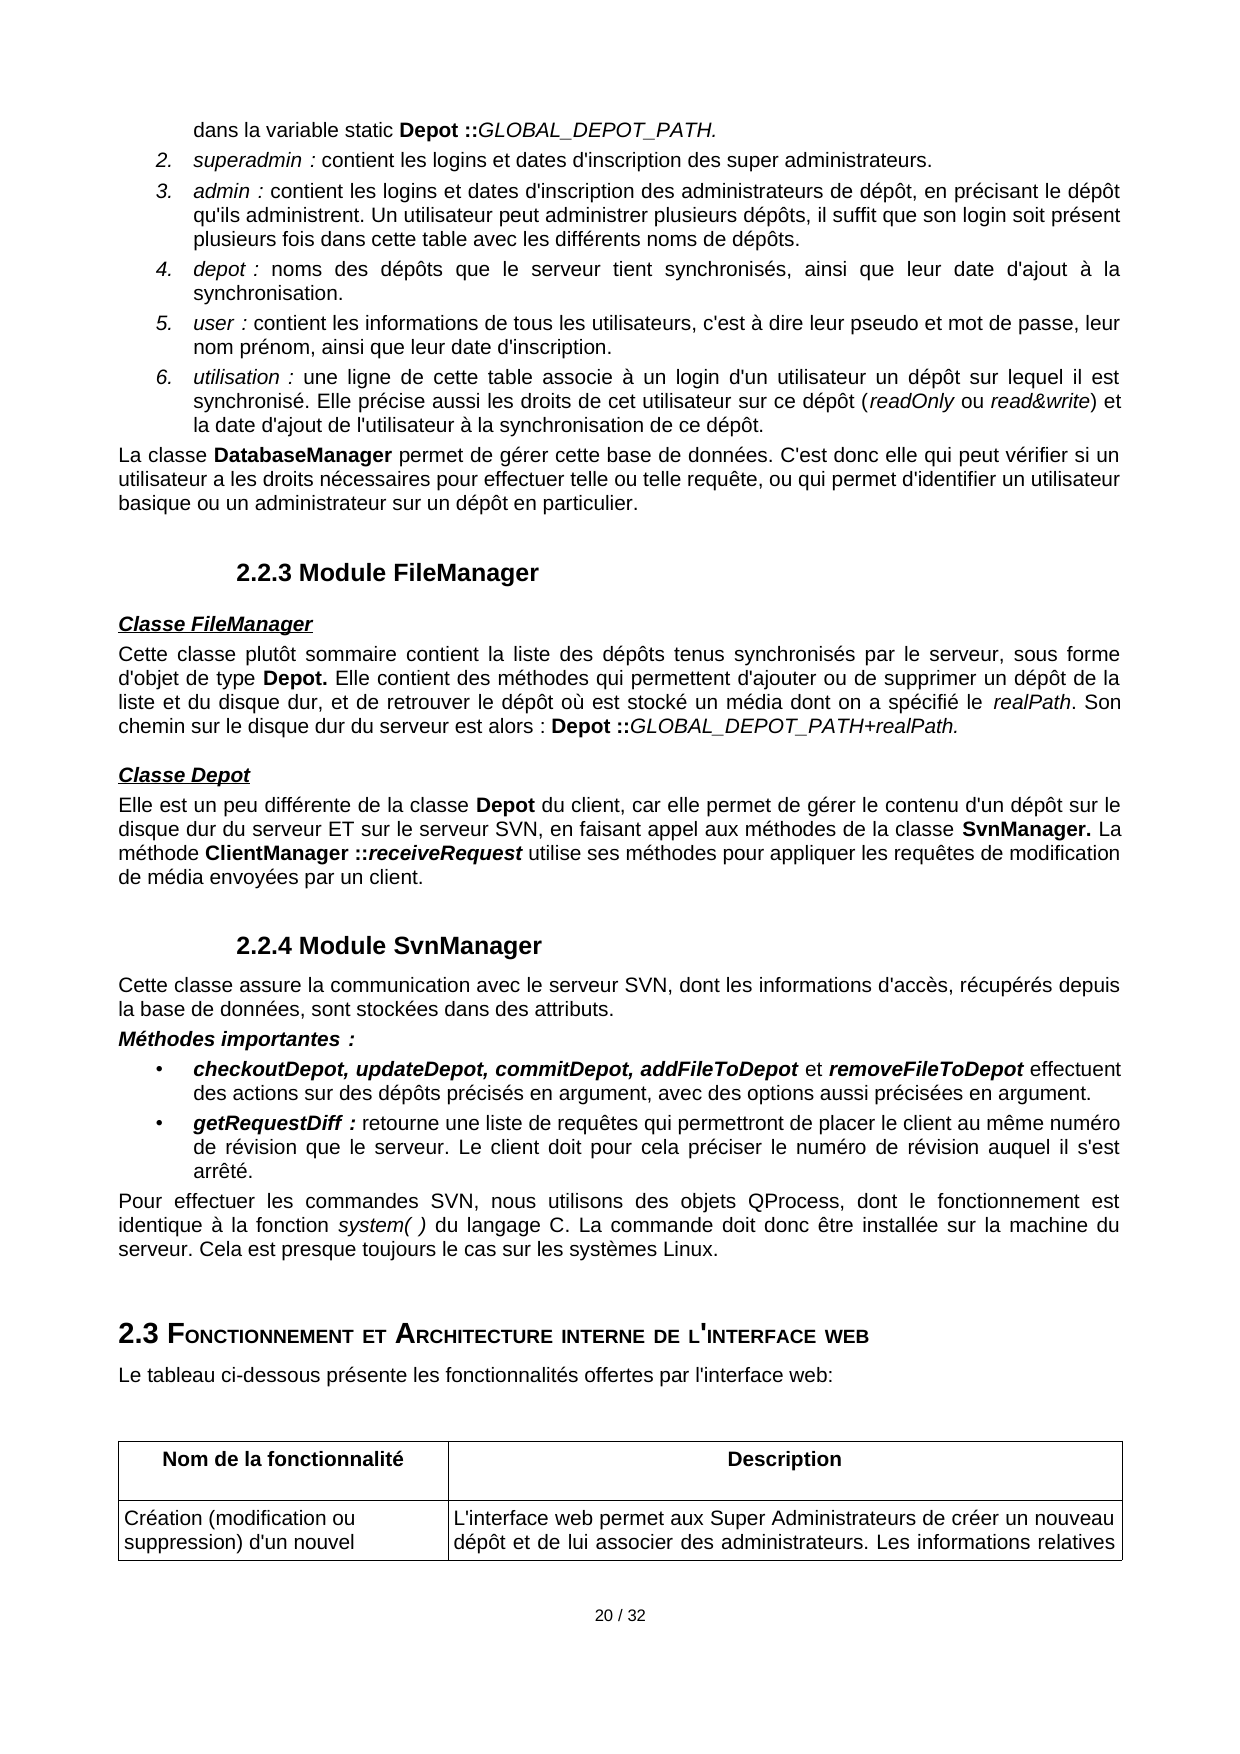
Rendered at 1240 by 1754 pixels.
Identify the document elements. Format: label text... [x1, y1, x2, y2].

list depot : noms des dépôts que le serveur tient synchronisés, ainsi que leur date d'ajout à la synchronisation. [156, 257, 1121, 304]
subtitle Fonctionnement et Architecture interne de l'interface web [118, 1316, 1121, 1350]
text Pour effectuer les commandes SVN, nous utilisons des objets QProcess, dont le fonctionnement est identique à la fonction system( ) du langage C. La commande doit donc être installée sur la machine du serveur. Cela est presque toujours le cas sur les systèmes Linux. [118, 1189, 1121, 1261]
text Le tableau ci-dessous présente les fonctionnalités offertes par l'interface web: [118, 1362, 1121, 1386]
text Elle est un peu différente de la classe Depot du client, car elle permet de gérer le contenu d'un dépôt sur le disque dur du serveur ET sur le serveur SVN, en faisant appel aux méthodes de la classe SvnManager. La méthode ClientManager ::receiveRequest utilise ses méthodes pour appliquer les requêtes de modification de média envoyées par un client. [118, 793, 1121, 888]
table_cell L'interface web permet aux Super Administrateurs de créer un nouveau dépôt et de lui associer des administrateurs. Les informations relatives [449, 1501, 1122, 1559]
list superadmin : contient les logins et dates d'inscription des super administrateurs. [156, 148, 1121, 172]
table_header Nom de la fonctionnalité [119, 1442, 448, 1500]
subtitle Module FileManager [236, 558, 1121, 586]
table_cell Création (modification ou suppression) d'un nouvel [119, 1501, 448, 1559]
list user : contient les informations de tous les utilisateurs, c'est à dire leur pseudo et mot de passe, leur nom prénom, ainsi que leur date d'inscription. [156, 311, 1121, 359]
text Cette classe assure la communication avec le serveur SVN, dont les informations d'accès, récupérés depuis la base de données, sont stockées dans des attributs. [118, 972, 1121, 1020]
text Méthodes importantes : [118, 1027, 1121, 1051]
text La classe DatabaseManager permet de gérer cette base de données. C'est donc elle qui peut vérifier si un utilisateur a les droits nécessaires pour effectuer telle ou telle requête, ou qui permet d'identifier un utilisateur basique ou un administrateur sur un dépôt en particulier. [118, 443, 1121, 515]
subtitle Module SvnManager [236, 931, 1121, 960]
list getRequestDiff : retourne une liste de requêtes qui permettront de placer le client au même numéro de révision que le serveur. Le client doit pour cela préciser le numéro de révision auquel il s'est arrêté. [156, 1111, 1121, 1183]
list dans la variable static Depot ::GLOBAL_DEPOT_PATH. [156, 118, 1121, 142]
subtitle Classe Depot [118, 762, 1121, 786]
text Cette classe plutôt sommaire contient la liste des dépôts tenus synchronisés par le serveur, sous forme d'objet de type Depot. Elle contient des méthodes qui permettent d'ajouter ou de supprimer un dépôt de la liste et du disque dur, et de retrouver le dépôt où est stocké un média dont on a spécifié le realPath. Son chemin sur le disque dur du serveur est alors : Depot ::GLOBAL_DEPOT_PATH+realPath. [118, 642, 1121, 737]
list admin : contient les logins et dates d'inscription des administrateurs de dépôt, en précisant le dépôt qu'ils administrent. Un utilisateur peut administrer plusieurs dépôts, il suffit que son login soit présent plusieurs fois dans cette table avec les différents noms de dépôts. [156, 178, 1121, 250]
table_header Description [449, 1442, 1122, 1500]
list utilisation : une ligne de cette table associe à un login d'un utilisateur un dépôt sur lequel il est synchronisé. Elle précise aussi les droits de cet utilisateur sur ce dépôt (readOnly ou read&write) et la date d'ajout de l'utilisateur à la synchronisation de ce dépôt. [156, 365, 1121, 437]
subtitle Classe FileManager [118, 611, 1121, 635]
list checkoutDepot, updateDepot, commitDepot, addFileToDepot et removeFileToDepot effectuent des actions sur des dépôts précisés en argument, avec des options aussi précisées en argument. [156, 1057, 1121, 1105]
